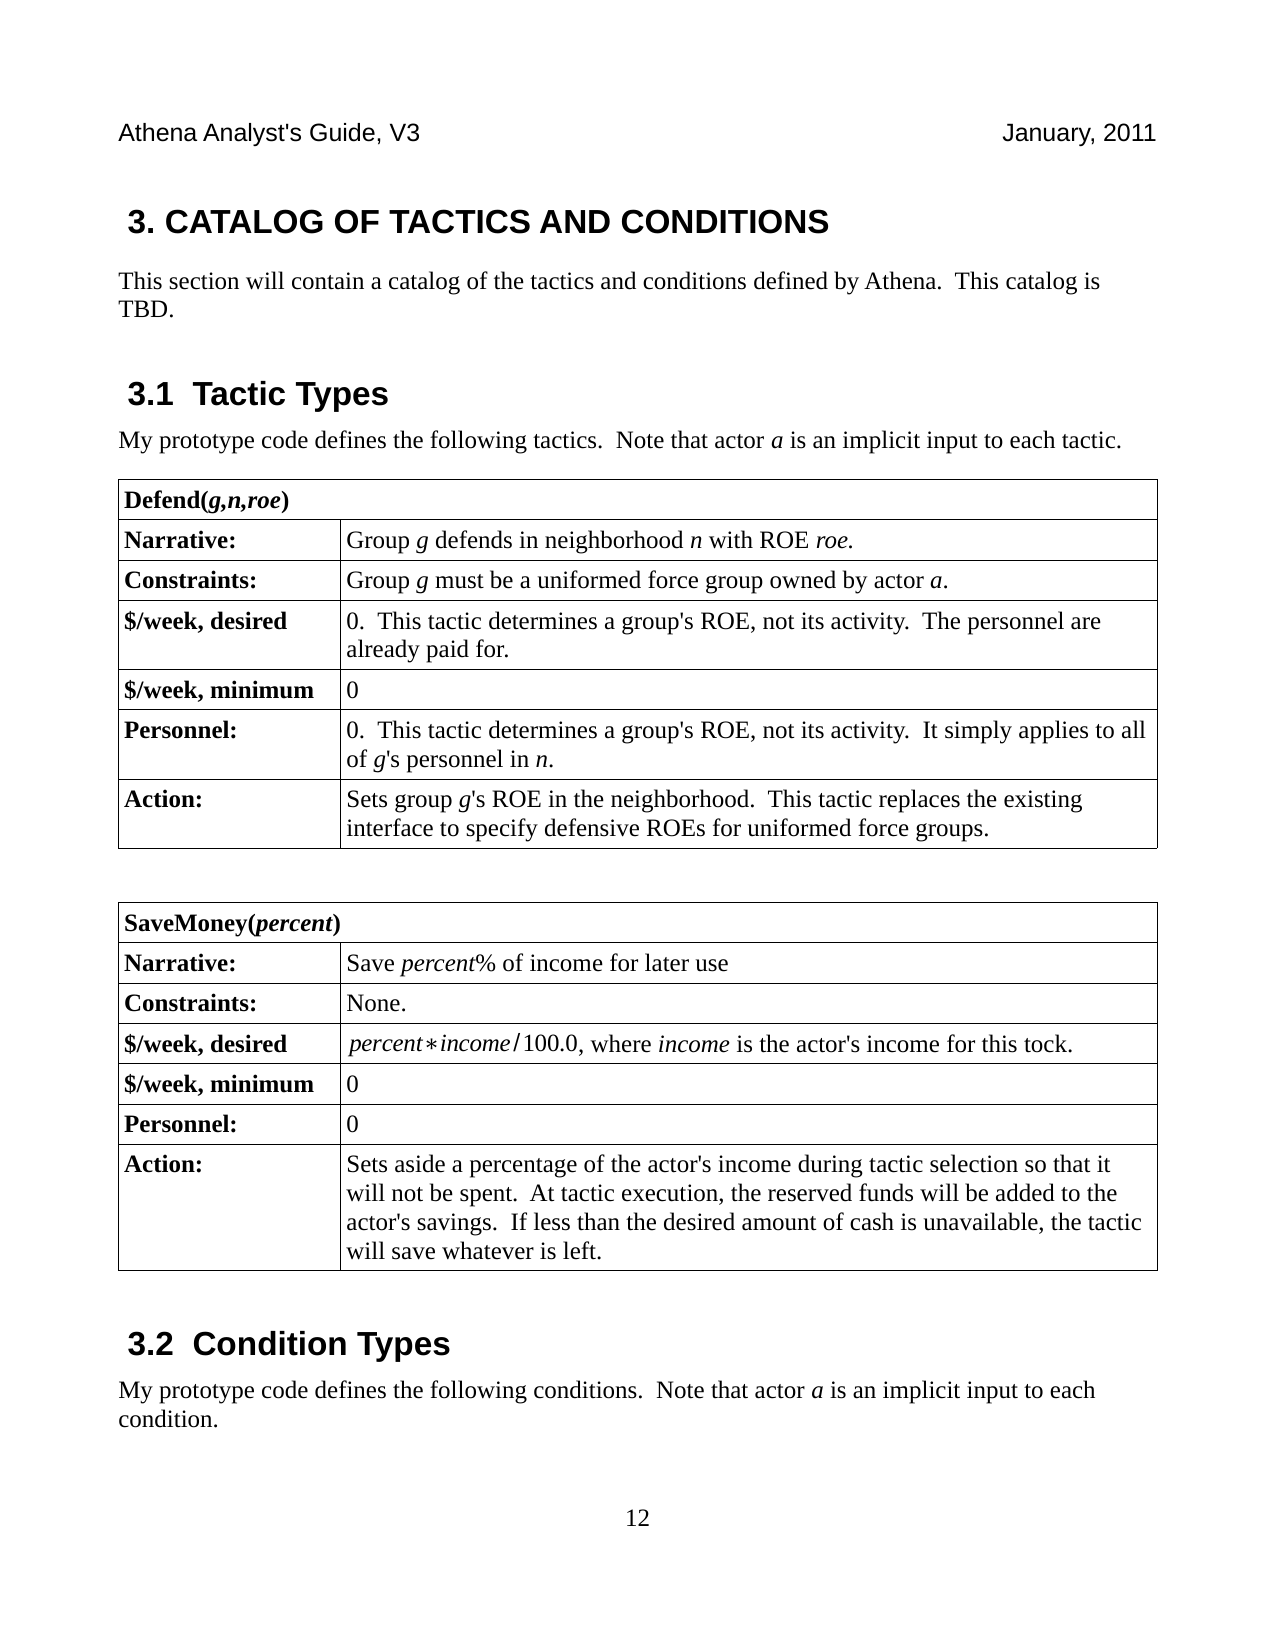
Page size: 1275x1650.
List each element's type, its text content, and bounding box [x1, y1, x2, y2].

table_cell Constraints: [119, 984, 340, 1023]
table_cell $/week, minimum [119, 670, 340, 709]
table_cell Group g must be a uniformed force group owned by actor a. [341, 561, 1157, 600]
table_cell Group g defends in neighborhood n with ROE roe. [341, 520, 1157, 560]
table_cell $/week, minimum [119, 1064, 340, 1103]
table_cell Sets group g's ROE in the neighborhood. This tactic replaces the existing interface to specify defensive ROEs for uniformed force groups. [341, 780, 1157, 847]
table_cell $/week, desired [119, 1024, 340, 1063]
table_cell Save percent% of income for later use [341, 943, 1157, 982]
subtitle Catalog of Tactics and Conditions [118, 202, 1157, 240]
subtitle Condition Types [118, 1324, 1157, 1363]
table_cell Action: [119, 1145, 340, 1270]
table_cell None. [341, 984, 1157, 1023]
table_cell 0 [341, 1105, 1157, 1144]
table_cell Sets aside a percentage of the actor's income during tactic selection so that it will not be spent. At tactic execution, the reserved funds will be added to the actor's savings. If less than the desired amount of cash is unavailable, the tactic will save whatever is left. [341, 1145, 1157, 1270]
table_cell 0 [341, 1064, 1157, 1103]
table_header SaveMoney(percent) [119, 903, 1157, 942]
table_cell , where income is the actor's income for this tock. [341, 1024, 1157, 1063]
text My prototype code defines the following conditions. Note that actor a is an implicit input to each condition. [118, 1375, 1157, 1433]
table_cell Personnel: [119, 1105, 340, 1144]
table_header Defend(g,n,roe) [119, 480, 1157, 519]
table_cell Action: [119, 780, 340, 847]
table_cell Narrative: [119, 943, 340, 982]
table_cell $/week, desired [119, 601, 340, 669]
text This section will contain a catalog of the tactics and conditions defined by Athena. This catalog is TBD. [118, 266, 1157, 323]
text My prototype code defines the following tactics. Note that actor a is an implicit input to each tactic. [118, 425, 1157, 453]
table_cell 0 [341, 670, 1157, 709]
table_cell 0. This tactic determines a group's ROE, not its activity. The personnel are already paid for. [341, 601, 1157, 669]
table_cell 0. This tactic determines a group's ROE, not its activity. It simply applies to all of g's personnel in n. [341, 710, 1157, 778]
table_cell Constraints: [119, 561, 340, 600]
table_cell Narrative: [119, 520, 340, 560]
subtitle Tactic Types [118, 374, 1157, 412]
table_cell Personnel: [119, 710, 340, 778]
